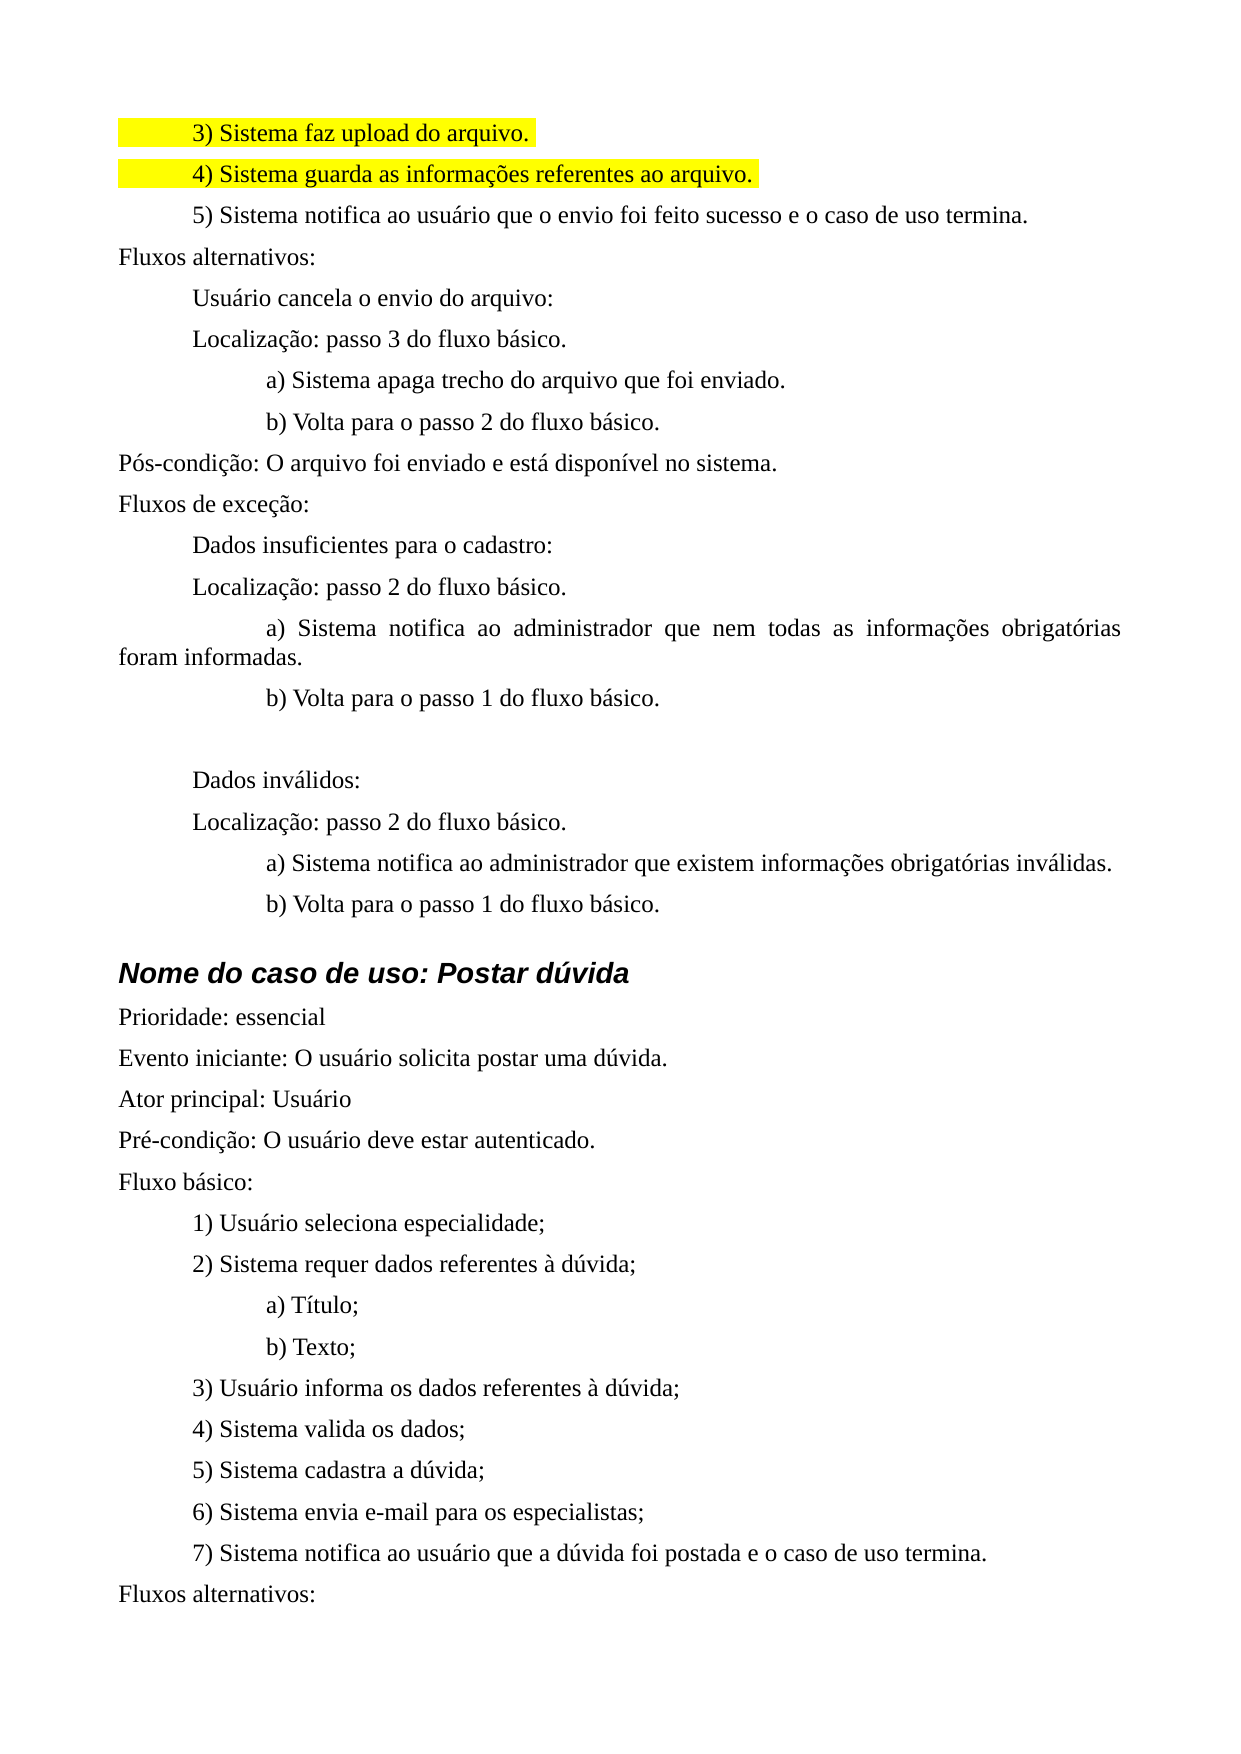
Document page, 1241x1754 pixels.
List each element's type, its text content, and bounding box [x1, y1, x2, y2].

text Prioridade: essencial [118, 1002, 1122, 1030]
text 3) Sistema faz upload do arquivo. [118, 118, 1122, 147]
text Evento iniciante: O usuário solicita postar uma dúvida. [118, 1043, 1122, 1072]
text Fluxos de exceção: [118, 489, 1122, 518]
text b) Volta para o passo 1 do fluxo básico. [118, 889, 1122, 918]
text Fluxo básico: [118, 1167, 1122, 1195]
text 7) Sistema notifica ao usuário que a dúvida foi postada e o caso de uso termina. [118, 1538, 1122, 1567]
text a) Sistema notifica ao administrador que nem todas as informações obrigatórias foram informadas. [118, 613, 1122, 671]
text 1) Usuário seleciona especialidade; [118, 1208, 1122, 1237]
text Localização: passo 3 do fluxo básico. [118, 324, 1122, 353]
text 6) Sistema envia e-mail para os especialistas; [118, 1497, 1122, 1525]
text a) Sistema apaga trecho do arquivo que foi enviado. [118, 366, 1122, 394]
text Dados inválidos: [118, 766, 1122, 794]
text 2) Sistema requer dados referentes à dúvida; [118, 1249, 1122, 1278]
text Localização: passo 2 do fluxo básico. [118, 572, 1122, 601]
subtitle Nome do caso de uso: Postar dúvida [118, 956, 1122, 989]
text Localização: passo 2 do fluxo básico. [118, 807, 1122, 836]
text 3) Usuário informa os dados referentes à dúvida; [118, 1373, 1122, 1402]
text 5) Sistema notifica ao usuário que o envio foi feito sucesso e o caso de uso termina. [118, 201, 1122, 229]
text b) Volta para o passo 1 do fluxo básico. [118, 683, 1122, 712]
text 4) Sistema guarda as informações referentes ao arquivo. [118, 159, 1122, 188]
text Ator principal: Usuário [118, 1084, 1122, 1113]
text b) Texto; [118, 1332, 1122, 1360]
text Pré-condição: O usuário deve estar autenticado. [118, 1125, 1122, 1154]
text Fluxos alternativos: [118, 1579, 1122, 1608]
text 5) Sistema cadastra a dúvida; [118, 1455, 1122, 1484]
text 4) Sistema valida os dados; [118, 1414, 1122, 1443]
text Dados insuficientes para o cadastro: [118, 531, 1122, 559]
text a) Sistema notifica ao administrador que existem informações obrigatórias inválidas. [118, 848, 1122, 877]
text Usuário cancela o envio do arquivo: [118, 283, 1122, 312]
text Pós-condição: O arquivo foi enviado e está disponível no sistema. [118, 448, 1122, 477]
text a) Título; [118, 1290, 1122, 1319]
text Fluxos alternativos: [118, 242, 1122, 271]
text b) Volta para o passo 2 do fluxo básico. [118, 407, 1122, 436]
